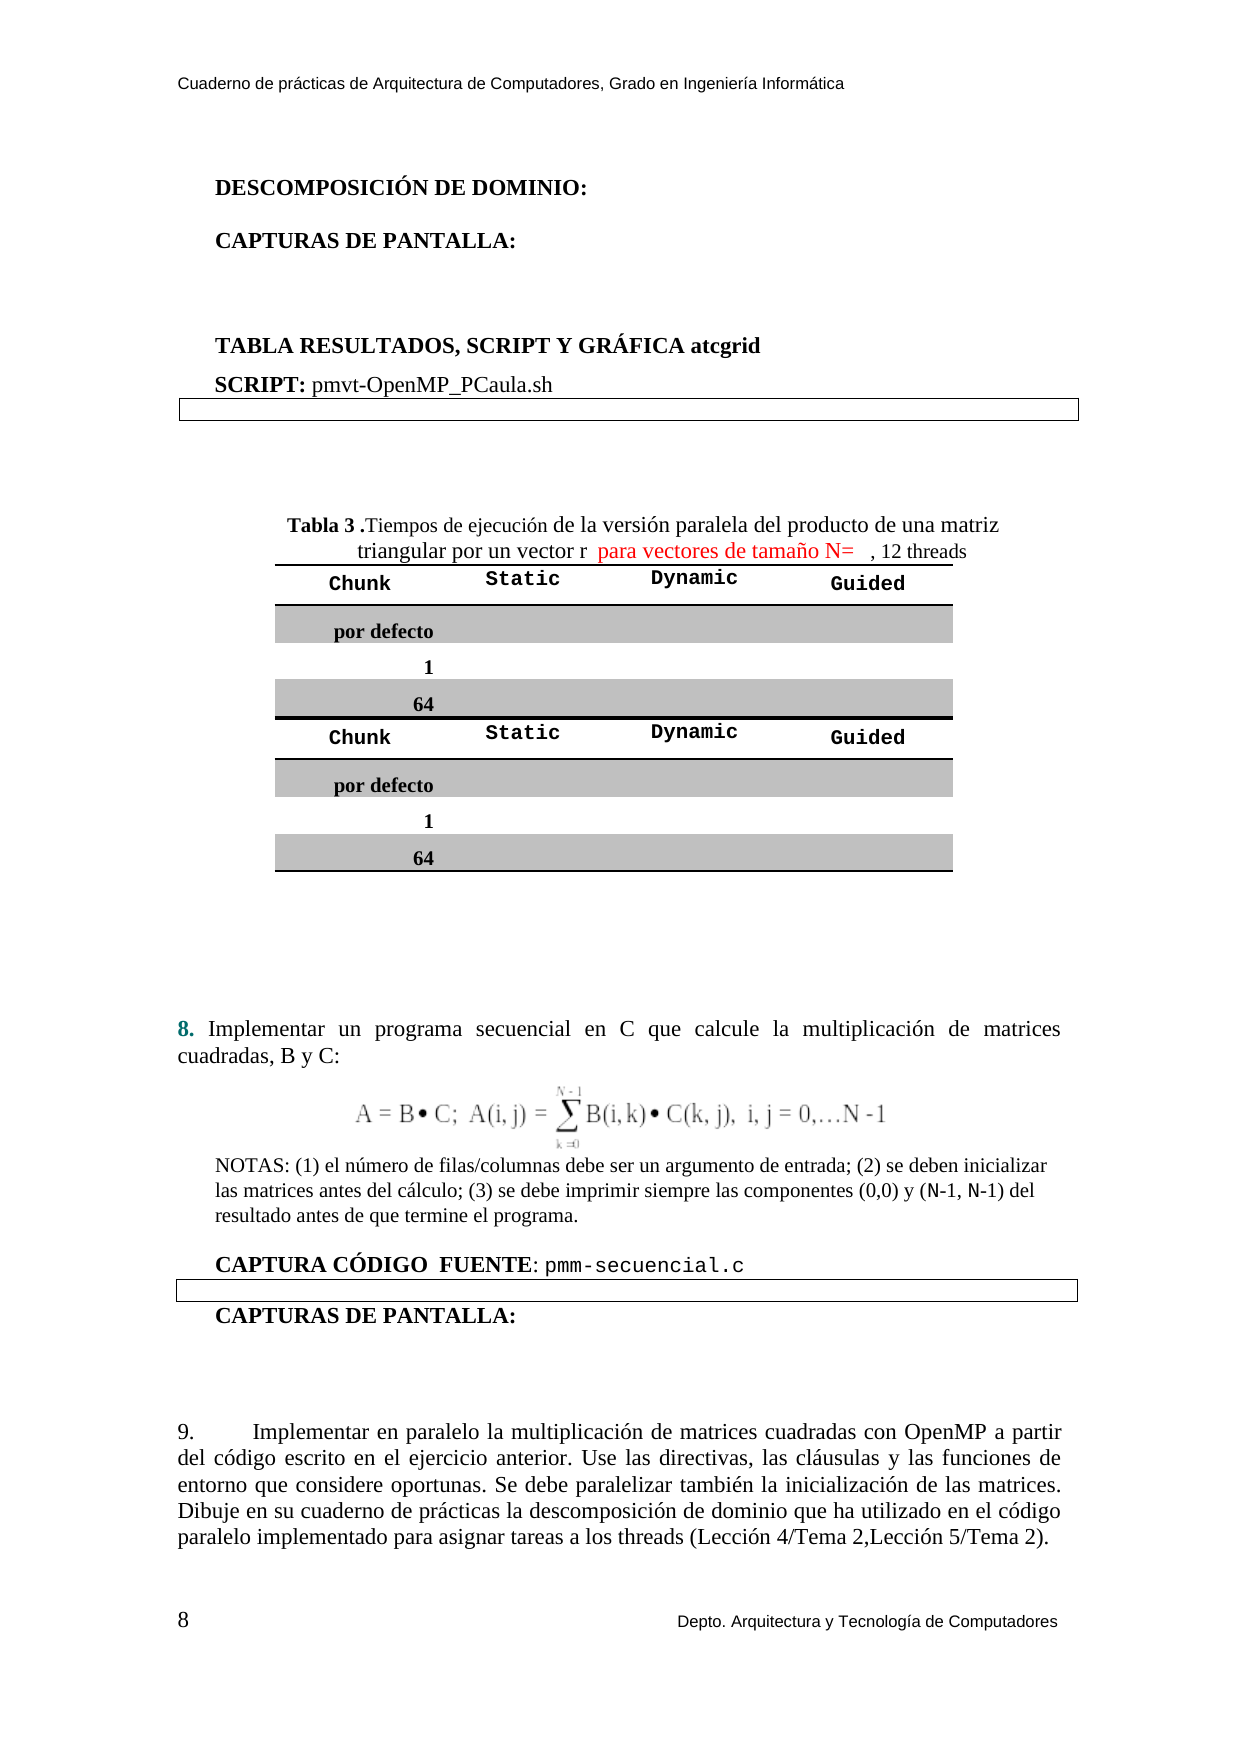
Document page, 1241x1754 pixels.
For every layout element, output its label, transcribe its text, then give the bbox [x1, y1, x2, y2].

table_header Static [445, 566, 606, 604]
table_cell 1 [275, 643, 445, 679]
table_cell [606, 679, 783, 716]
text CAPTURA CÓDIGO FUENTE: pmm-secuencial.c [215, 1251, 1063, 1279]
text NOTAS: (1) el número de filas/columnas debe ser un argumento de entrada; (2) se deben inicializar las matrices antes del cálculo; (3) se debe imprimir siempre las componentes (0,0) y (N-1, N-1) del resultado antes de que termine el programa. [215, 1153, 1063, 1227]
table_cell [445, 834, 606, 870]
text CAPTURAS DE PANTALLA: [215, 1302, 1063, 1329]
text TABLA RESULTADOS, SCRIPT Y GRÁFICA atcgrid [215, 332, 1063, 358]
table_cell [783, 760, 953, 797]
table_header [177, 1280, 1077, 1301]
table_cell [783, 797, 953, 833]
table_header Chunk [275, 720, 445, 758]
table_cell [445, 760, 606, 797]
table_header Static [445, 720, 606, 758]
table_cell [606, 834, 783, 870]
table_cell [445, 606, 606, 643]
table_cell [783, 834, 953, 870]
table_cell 64 [275, 679, 445, 716]
table_cell [606, 643, 783, 679]
table_cell [177, 564, 275, 718]
table_cell [445, 797, 606, 833]
text DESCOMPOSICIÓN DE DOMINIO: [215, 174, 1063, 200]
table_cell [606, 797, 783, 833]
table_header [177, 718, 1034, 872]
table_cell [783, 643, 953, 679]
table_header Dynamic [606, 566, 783, 604]
table_cell [445, 679, 606, 716]
table_header Guided [783, 566, 953, 604]
table_header Tiempos de ejecución de la versión paralela del producto de una matriz triangular por un vector r para vectores de tamaño N= , 12 threads [177, 486, 1034, 564]
table_header Guided [783, 720, 953, 758]
table_cell [606, 606, 783, 643]
table_cell 64 [275, 834, 445, 870]
list SCRIPT: pmvt-OpenMP_PCaula.sh [214, 371, 1063, 397]
table_header Chunk [275, 566, 445, 604]
table_header [180, 399, 1078, 420]
table_cell por defecto [275, 606, 445, 643]
table_cell [783, 679, 953, 716]
table_header Dynamic [606, 720, 783, 758]
list 8. Implementar un programa secuencial en C que calcule la multiplicación de matrices cuadradas, B y C: [177, 1015, 1063, 1068]
table_cell [953, 564, 1034, 718]
table_cell [445, 643, 606, 679]
table_cell 1 [275, 797, 445, 833]
table_cell [783, 606, 953, 643]
table_cell [606, 760, 783, 797]
text CAPTURAS DE PANTALLA: [215, 227, 1063, 253]
list Implementar en paralelo la multiplicación de matrices cuadradas con OpenMP a partir del código escrito en el ejercicio anterior. Use las directivas, las cláusulas y las funciones de entorno que considere oportunas. Se debe paralelizar también la inicialización de las matrices. Dibuje en su cuaderno de prácticas la descomposición de dominio que ha utilizado en el código paralelo implementado para asignar tareas a los threads (Lección 4/Tema 2,Lección 5/Tema 2). [177, 1418, 1063, 1550]
table_cell por defecto [275, 760, 445, 797]
